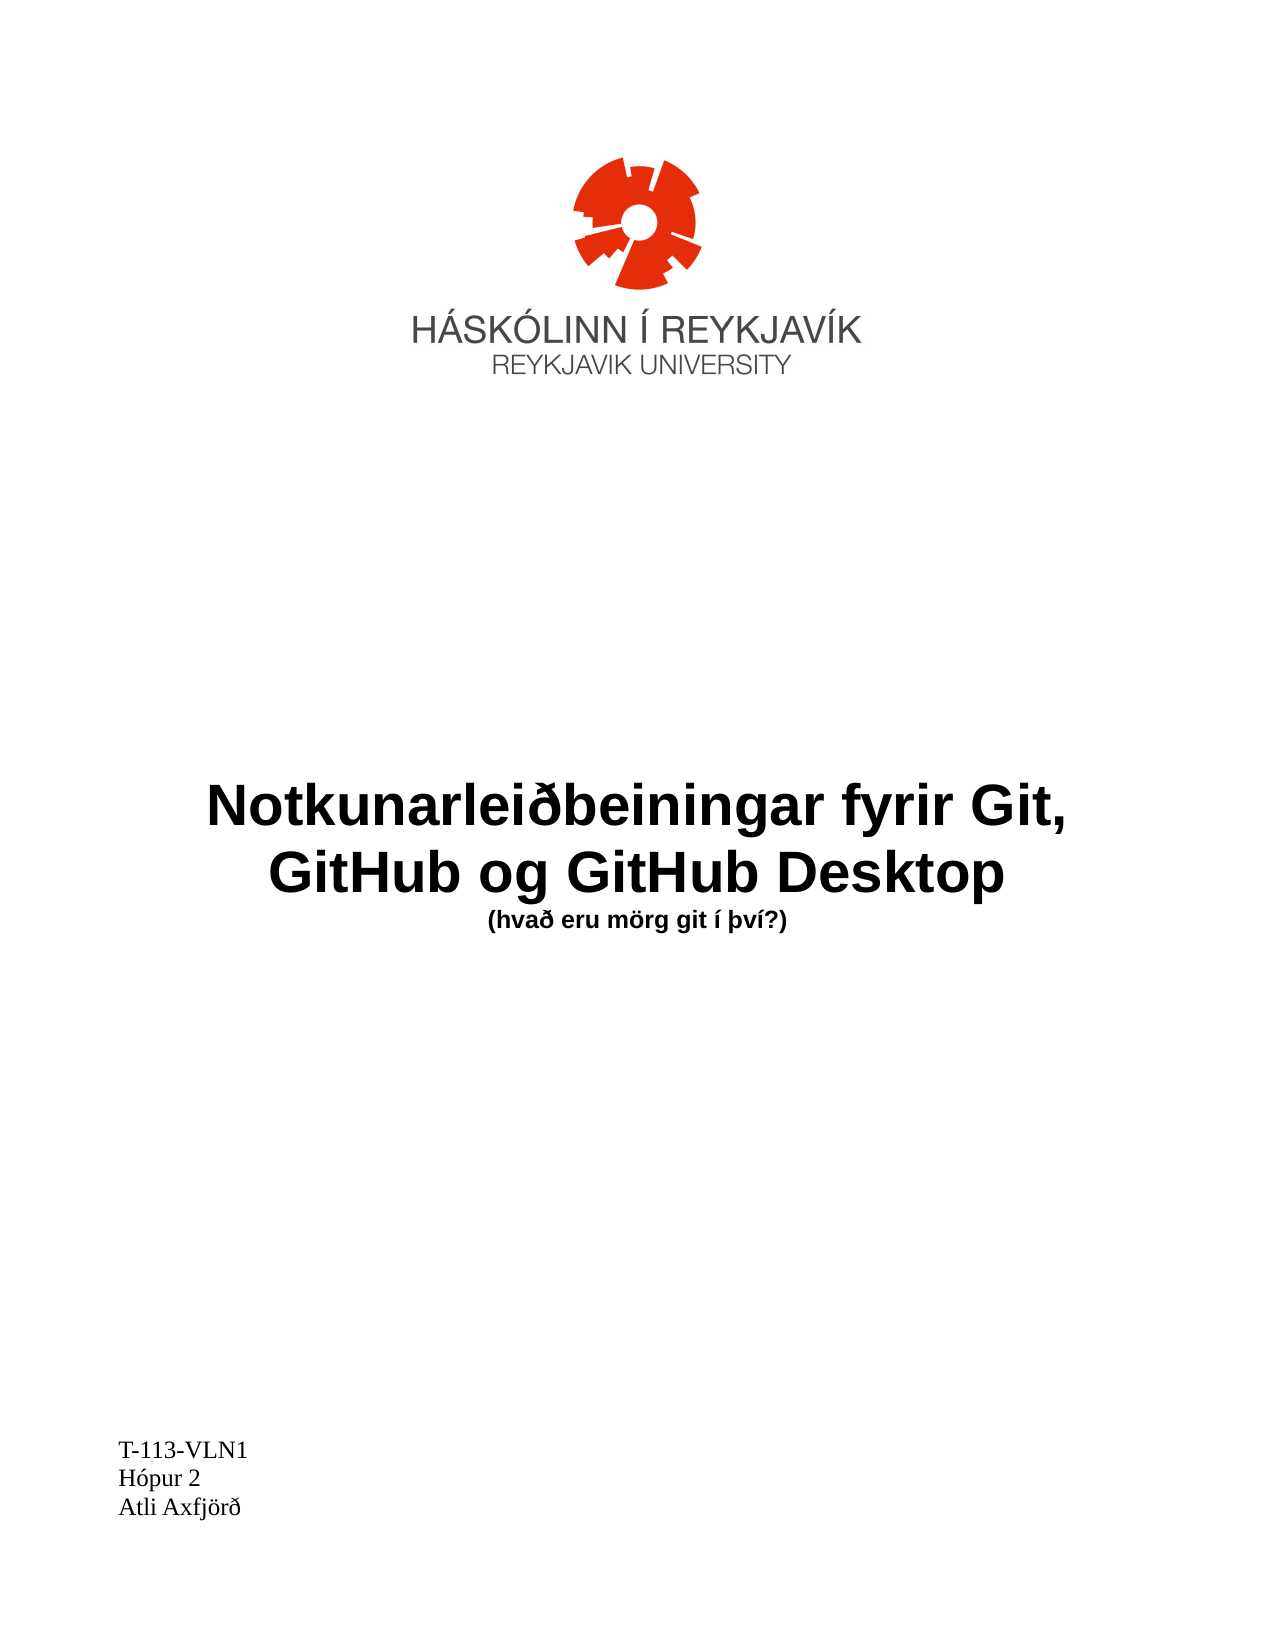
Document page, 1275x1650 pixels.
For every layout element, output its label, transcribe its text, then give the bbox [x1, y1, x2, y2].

text Hópur 2 [118, 1463, 1157, 1492]
title Notkunarleiðbeiningar fyrir Git, GitHub og GitHub Desktop (hvað eru mörg git í því?) [118, 771, 1157, 933]
picture [371, 118, 904, 414]
text Atli Axfjörð [118, 1492, 1157, 1521]
text T-113-VLN1 [118, 1435, 1157, 1463]
